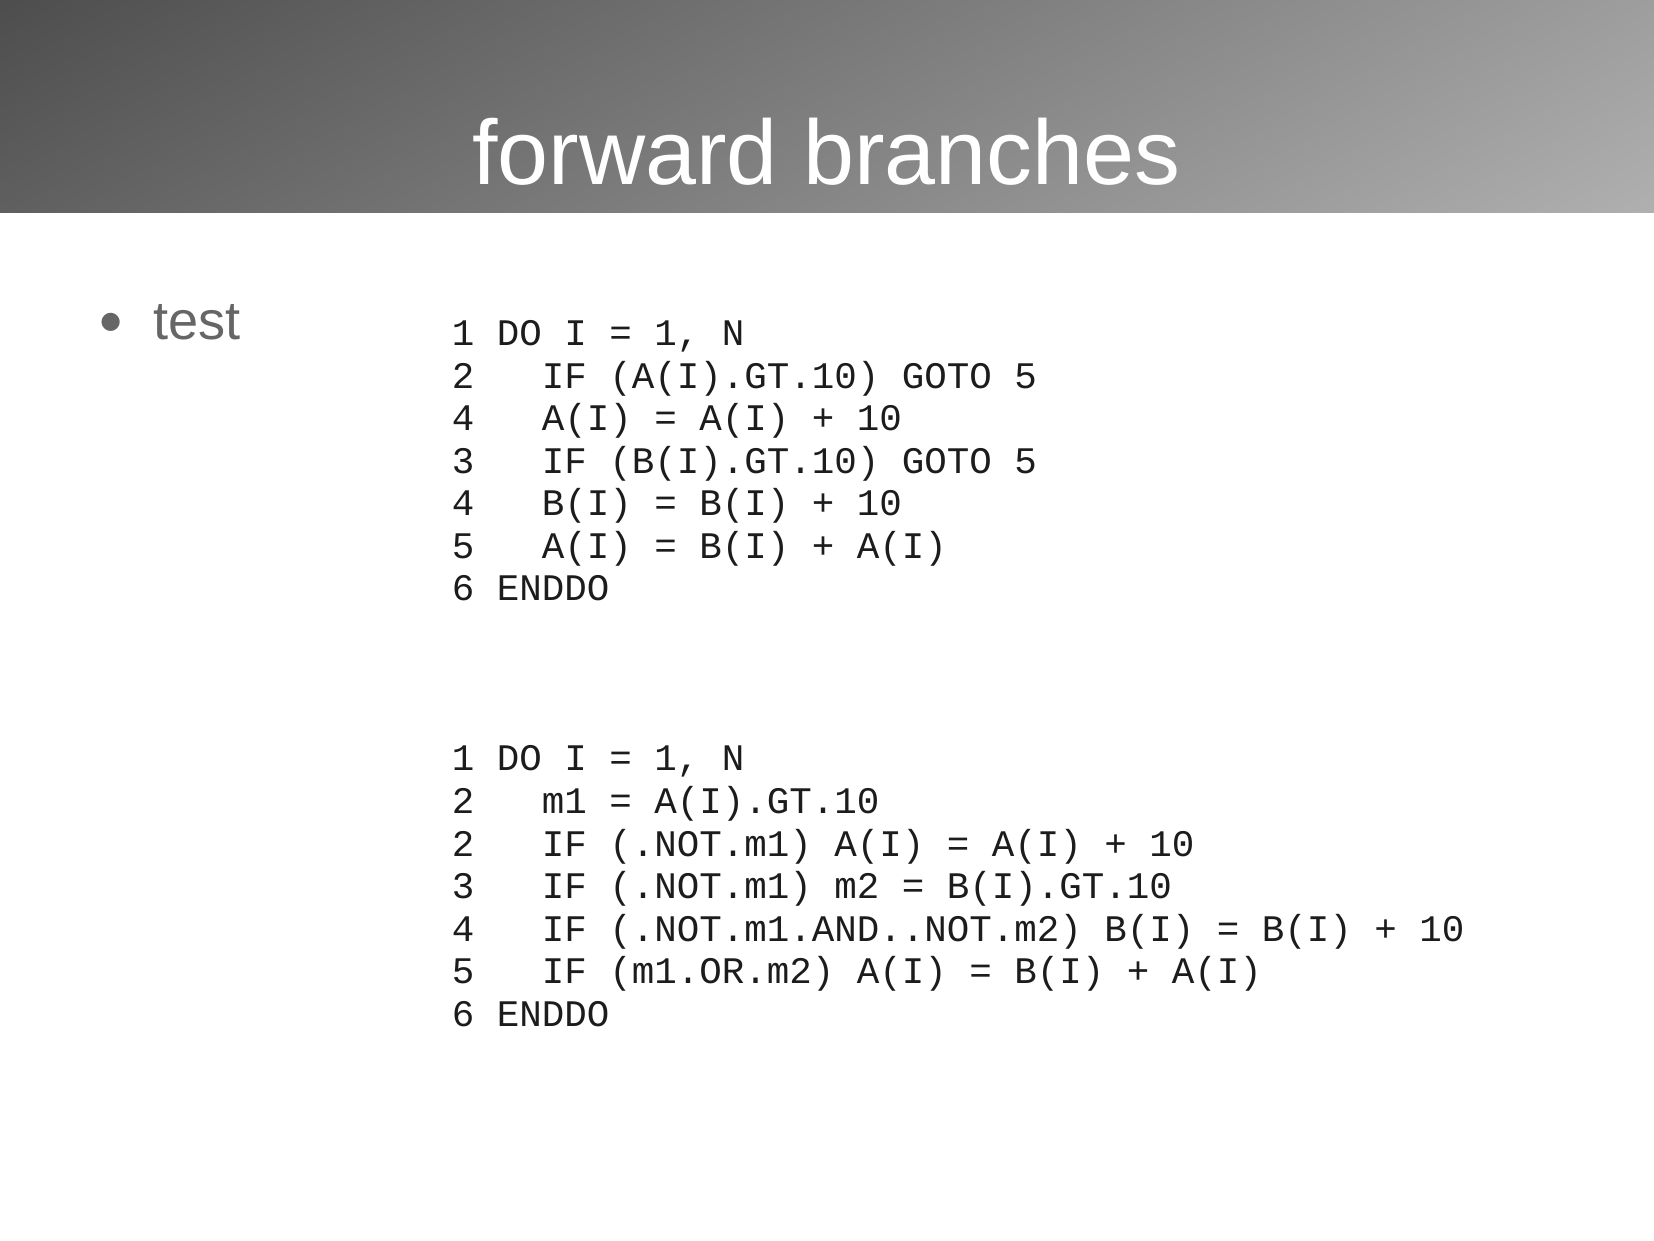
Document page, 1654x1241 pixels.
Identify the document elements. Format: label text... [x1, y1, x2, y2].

list test [82, 290, 1571, 1010]
title forward branches [82, 49, 1571, 257]
text_box 1 DO I = 1, N 2 IF (A(I).GT.10) GOTO 5 4 A(I) = A(I) + 10 3 IF (B(I).GT.10) GOTO 5 4 B(I) = B(I) + 10 5 A(I) = B(I) + A(I) 6 ENDDO 1 DO I = 1, N 2 m1 = A(I).GT.10 2 IF (.NOT.m1) A(I) = A(I) + 10 3 IF (.NOT.m1) m2 = B(I).GT.10 4 IF (.NOT.m1.AND..NOT.m2) B(I) = B(I) + 10 5 IF (m1.OR.m2) A(I) = B(I) + A(I) 6 ENDDO [437, 307, 1489, 1217]
text_box [0, 0, 1654, 213]
